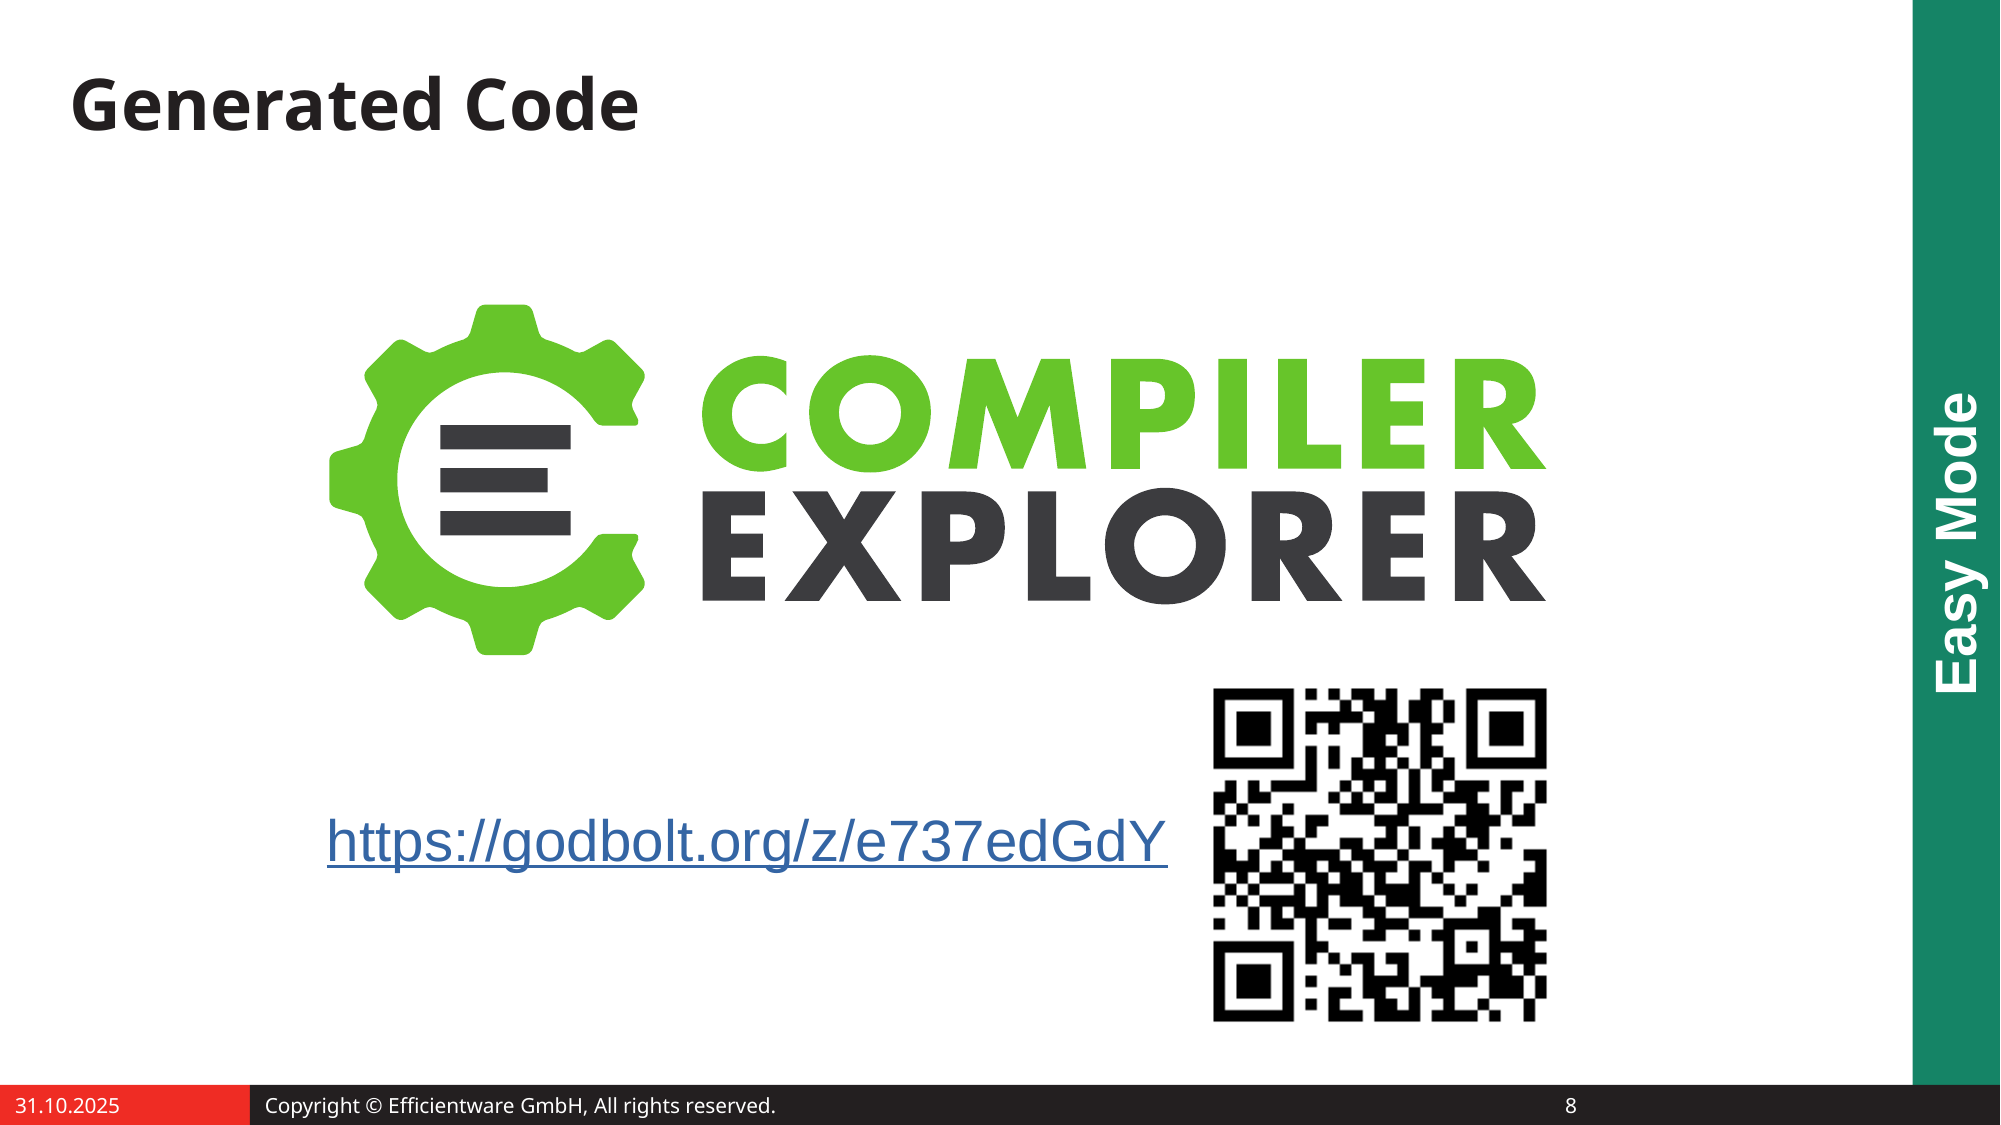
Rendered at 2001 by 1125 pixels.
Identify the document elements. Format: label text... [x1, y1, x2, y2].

text_box Easy Mode [1912, 0, 2000, 1084]
text_box https://godbolt.org/z/e737edGdY [311, 801, 1168, 882]
picture [38, 0, 1838, 1068]
footer Copyright © Efficientware GmbH, All rights reserved. [249, 1084, 1550, 1125]
slide_number 31.10.2025 [0, 1084, 249, 1125]
title Generated Code [55, 52, 1945, 156]
slide_number [1550, 1084, 2000, 1125]
